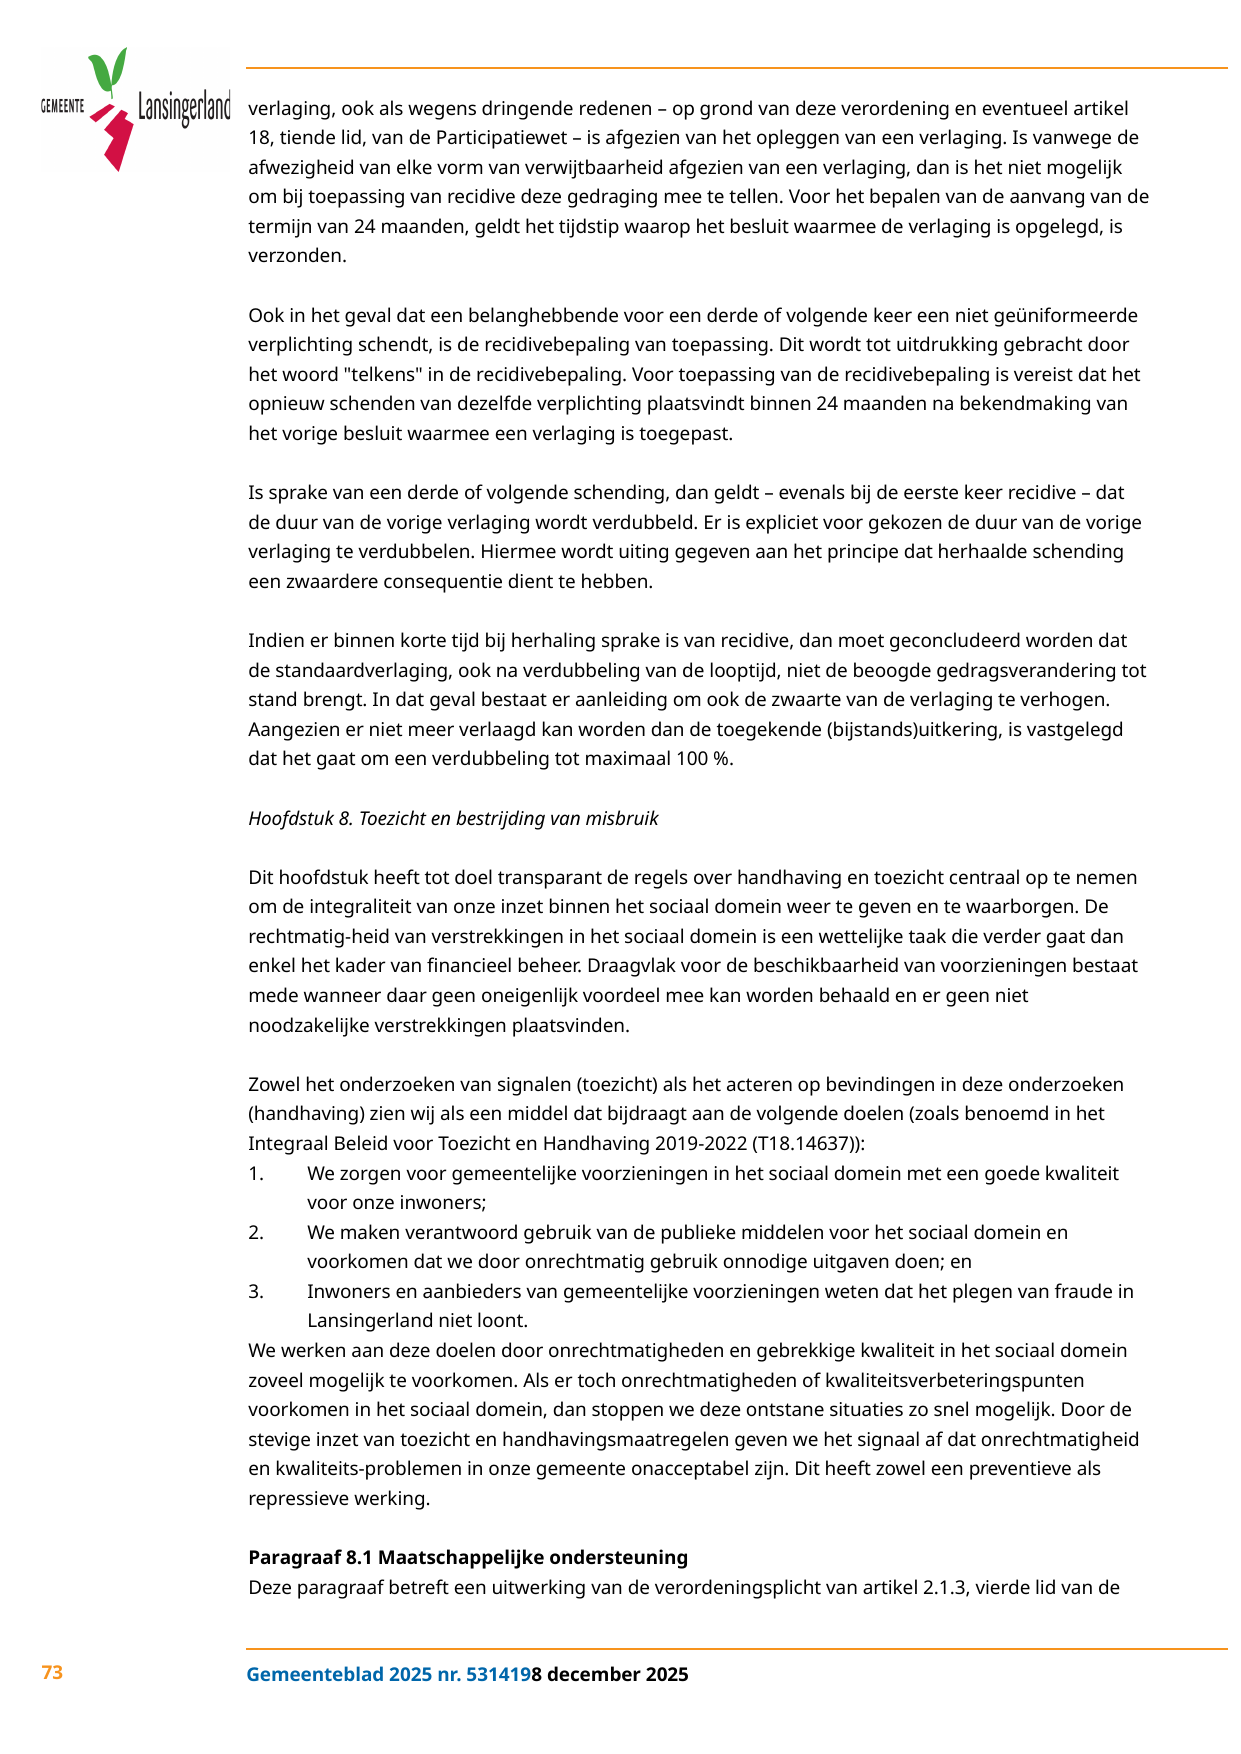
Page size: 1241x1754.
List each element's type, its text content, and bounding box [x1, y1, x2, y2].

text Is sprake van een derde of volgende schending, dan geldt – evenals bij de eerste keer recidive – dat de duur van de vorige verlaging wordt verdubbeld. Er is expliciet voor gekozen de duur van de vorige verlaging te verdubbelen. Hiermee wordt uiting gegeven aan het principe dat herhaalde schending een zwaardere consequentie dient te hebben. [248, 479, 1152, 594]
text Hoofdstuk 8. Toezicht en bestrijding van misbruik [248, 805, 1152, 831]
text Paragraaf 8.1 Maatschappelijke ondersteuning [248, 1544, 1152, 1570]
text Ook in het geval dat een belanghebbende voor een derde of volgende keer een niet geüniformeerde verplichting schendt, is de recidivebepaling van toepassing. Dit wordt tot uitdrukking gebracht door het woord "telkens" in de recidivebepaling. Voor toepassing van de recidivebepaling is vereist dat het opnieuw schenden van dezelfde verplichting plaatsvindt binnen 24 maanden na bekendmaking van het vorige besluit waarmee een verlaging is toegepast. [248, 302, 1152, 446]
list We maken verantwoord gebruik van de publieke middelen voor het sociaal domein en voorkomen dat we door onrechtmatig gebruik onnodige uitgaven doen; en [248, 1219, 1152, 1274]
text Deze paragraaf betreft een uitwerking van de verordeningsplicht van artikel 2.1.3, vierde lid van de [248, 1574, 1152, 1600]
text Indien er binnen korte tijd bij herhaling sprake is van recidive, dan moet geconcludeerd worden dat de standaardverlaging, ook na verdubbeling van de looptijd, niet de beoogde gedragsverandering tot stand brengt. In dat geval bestaat er aanleiding om ook de zwaarte van de verlaging te verhogen. Aangezien er niet meer verlaagd kan worden dan de toegekende (bijstands)uitkering, is vastgelegd dat het gaat om een verdubbeling tot maximaal 100 %. [248, 627, 1152, 771]
text We werken aan deze doelen door onrechtmatigheden en gebrekkige kwaliteit in het sociaal domein zoveel mogelijk te voorkomen. Als er toch onrechtmatigheden of kwaliteitsverbeteringspunten voorkomen in het sociaal domein, dan stoppen we deze ontstane situaties zo snel mogelijk. Door de stevige inzet van toezicht en handhavingsmaatregelen geven we het signaal af dat onrechtmatigheid en kwaliteits-problemen in onze gemeente onacceptabel zijn. Dit heeft zowel een preventieve als repressieve werking. [248, 1337, 1152, 1511]
text verlaging, ook als wegens dringende redenen – op grond van deze verordening en eventueel artikel 18, tiende lid, van de Participatiewet – is afgezien van het opleggen van een verlaging. Is vanwege de afwezigheid van elke vorm van verwijtbaarheid afgezien van een verlaging, dan is het niet mogelijk om bij toepassing van recidive deze gedraging mee te tellen. Voor het bepalen van de aanvang van de termijn van 24 maanden, geldt het tijdstip waarop het besluit waarmee de verlaging is opgelegd, is verzonden. [248, 95, 1152, 268]
list We zorgen voor gemeentelijke voorzieningen in het sociaal domein met een goede kwaliteit voor onze inwoners; [248, 1160, 1152, 1215]
picture [41, 47, 231, 172]
list Inwoners en aanbieders van gemeentelijke voorzieningen weten dat het plegen van fraude in Lansingerland niet loont. [248, 1278, 1152, 1333]
text Dit hoofdstuk heeft tot doel transparant de regels over handhaving en toezicht centraal op te nemen om de integraliteit van onze inzet binnen het sociaal domein weer te geven en te waarborgen. De rechtmatig-heid van verstrekkingen in het sociaal domein is een wettelijke taak die verder gaat dan enkel het kader van financieel beheer. Draagvlak voor de beschikbaarheid van voorzieningen bestaat mede wanneer daar geen oneigenlijk voordeel mee kan worden behaald en er geen niet noodzakelijke verstrekkingen plaatsvinden. [248, 864, 1152, 1038]
text Zowel het onderzoeken van signalen (toezicht) als het acteren op bevindingen in deze onderzoeken (handhaving) zien wij als een middel dat bijdraagt aan de volgende doelen (zoals benoemd in het Integraal Beleid voor Toezicht en Handhaving 2019-2022 (T18.14637)): [248, 1071, 1152, 1156]
